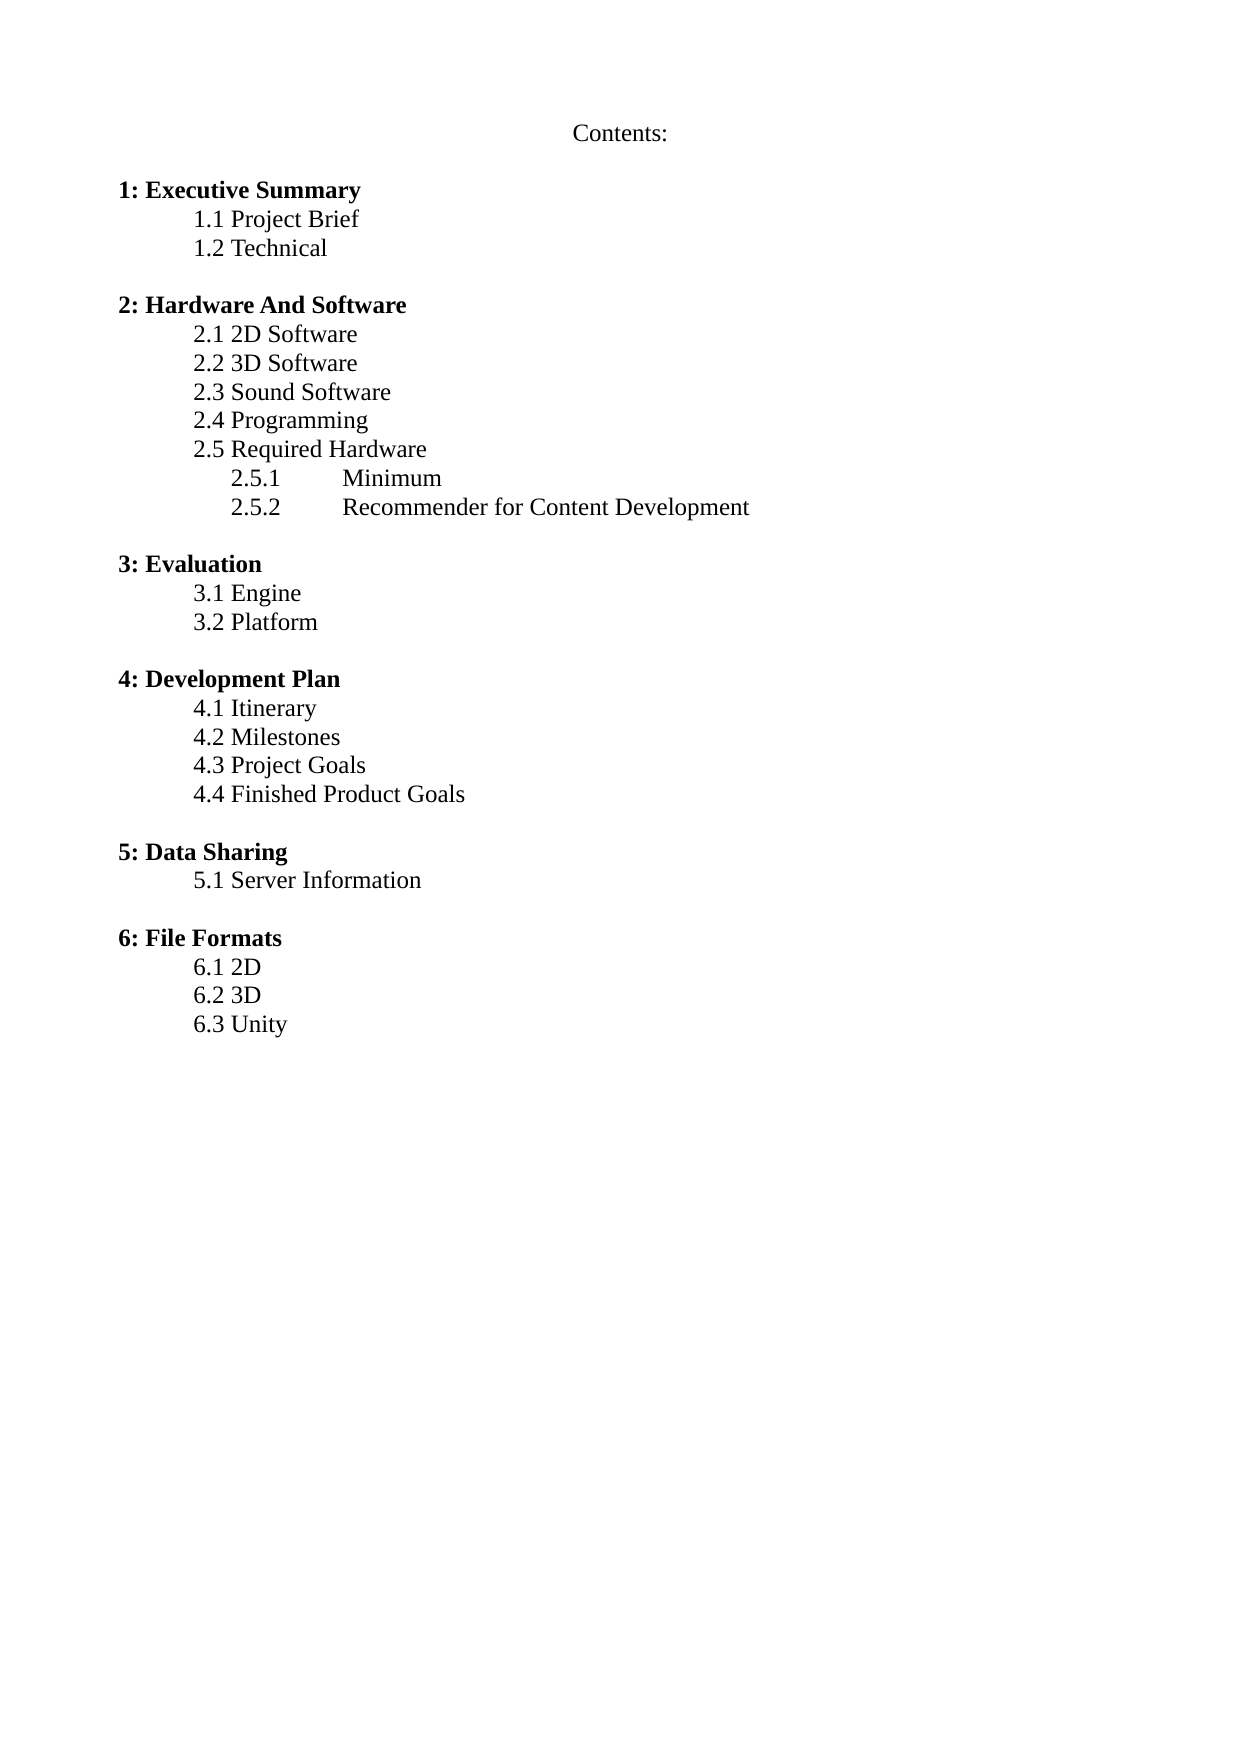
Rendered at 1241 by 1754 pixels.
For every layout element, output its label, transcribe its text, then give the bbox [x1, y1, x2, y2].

list Programming [193, 406, 1122, 434]
text 6: File Formats [118, 923, 1122, 952]
list Unity [193, 1009, 1122, 1038]
list Server Information [193, 866, 1122, 894]
list Itinerary [193, 693, 1122, 722]
list Recommender for Content Development [231, 492, 1122, 521]
list Minimum [231, 463, 1122, 492]
list Engine [193, 578, 1122, 607]
list Sound Software [193, 377, 1122, 406]
text 5: Data Sharing [118, 837, 1122, 866]
list 3D [193, 981, 1122, 1009]
list 2D Software [193, 319, 1122, 348]
list 3D Software [193, 348, 1122, 377]
text 4: Development Plan [118, 664, 1122, 693]
list Project Brief [193, 204, 1122, 233]
list Platform [193, 607, 1122, 636]
text 3: Evaluation [118, 549, 1122, 578]
list Project Goals [193, 751, 1122, 779]
text Contents: [118, 118, 1122, 147]
list Required Hardware [193, 434, 1122, 463]
text 1: Executive Summary [118, 176, 1122, 204]
list Technical [193, 233, 1122, 262]
list 2D [193, 952, 1122, 981]
list Milestones [193, 722, 1122, 751]
list Finished Product Goals [193, 779, 1122, 808]
text 2: Hardware And Software [118, 291, 1122, 319]
